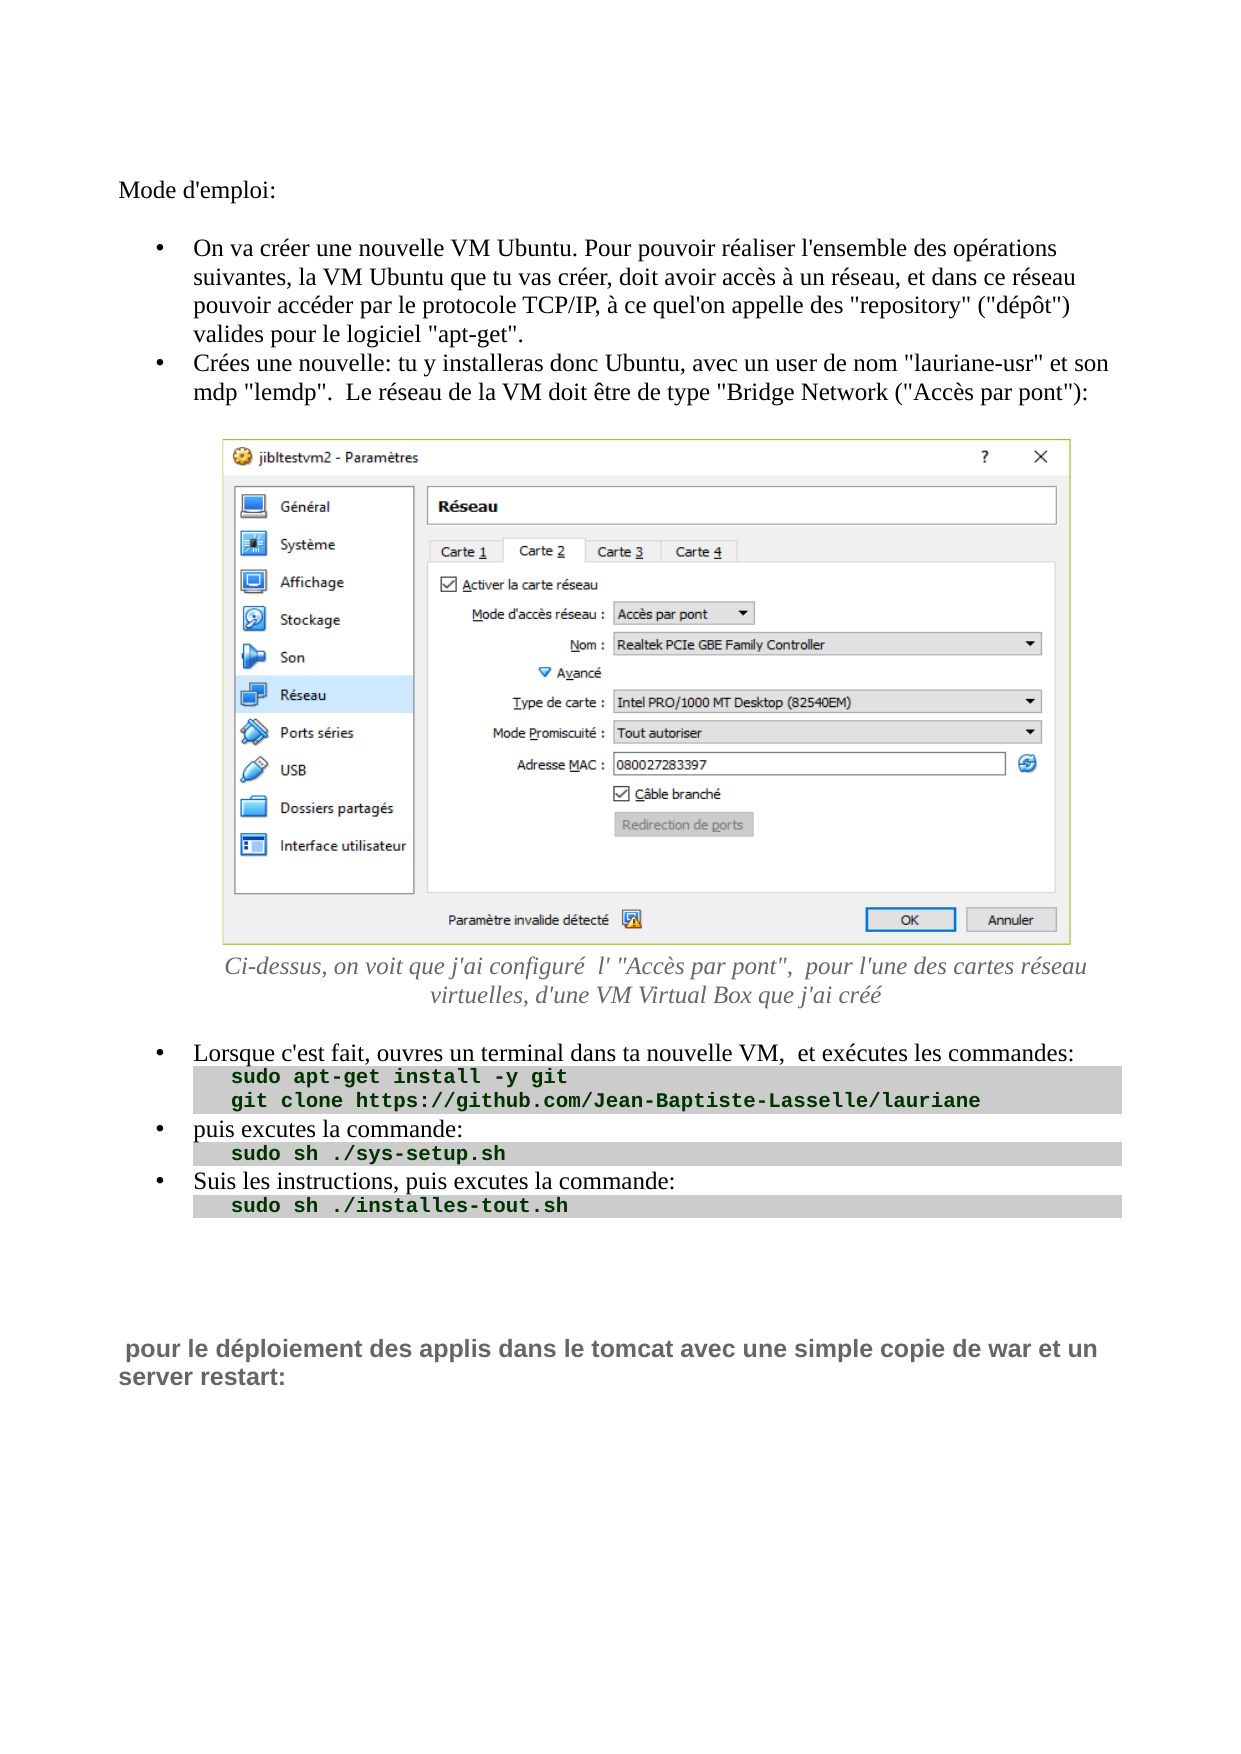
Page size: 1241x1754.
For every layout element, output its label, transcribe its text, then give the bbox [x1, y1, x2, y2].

list Lorsque c'est fait, ouvres un terminal dans ta nouvelle VM, et exécutes les commandes: [156, 1038, 1122, 1066]
list puis excutes la commande: [156, 1114, 1122, 1142]
list sudo sh ./installes-tout.sh [193, 1195, 1122, 1218]
picture [222, 439, 1077, 952]
list git clone https://github.com/Jean-Baptiste-Lasselle/lauriane [193, 1090, 1122, 1114]
text pour le déploiement des applis dans le tomcat avec une simple copie de war et un server restart: [118, 1333, 1122, 1391]
text Mode d'emploi: [118, 176, 1122, 204]
list sudo apt-get install -y git [193, 1066, 1122, 1090]
list On va créer une nouvelle VM Ubuntu. Pour pouvoir réaliser l'ensemble des opérations suivantes, la VM Ubuntu que tu vas créer, doit avoir accès à un réseau, et dans ce réseau pouvoir accéder par le protocole TCP/IP, à ce quel'on appelle des "repository" ("dépôt") valides pour le logiciel "apt-get". [156, 233, 1122, 348]
list sudo sh ./sys-setup.sh [193, 1142, 1122, 1166]
list Suis les instructions, puis excutes la commande: [156, 1166, 1122, 1195]
list Crées une nouvelle: tu y installeras donc Ubuntu, avec un user de nom "lauriane-usr" et son mdp "lemdp". Le réseau de la VM doit être de type "Bridge Network ("Accès par pont"): [156, 348, 1122, 406]
text Ci-dessus, on voit que j'ai configuré l' "Accès par pont", pour l'une des cartes réseau virtuelles, d'une VM Virtual Box que j'ai créé [192, 930, 1122, 1009]
